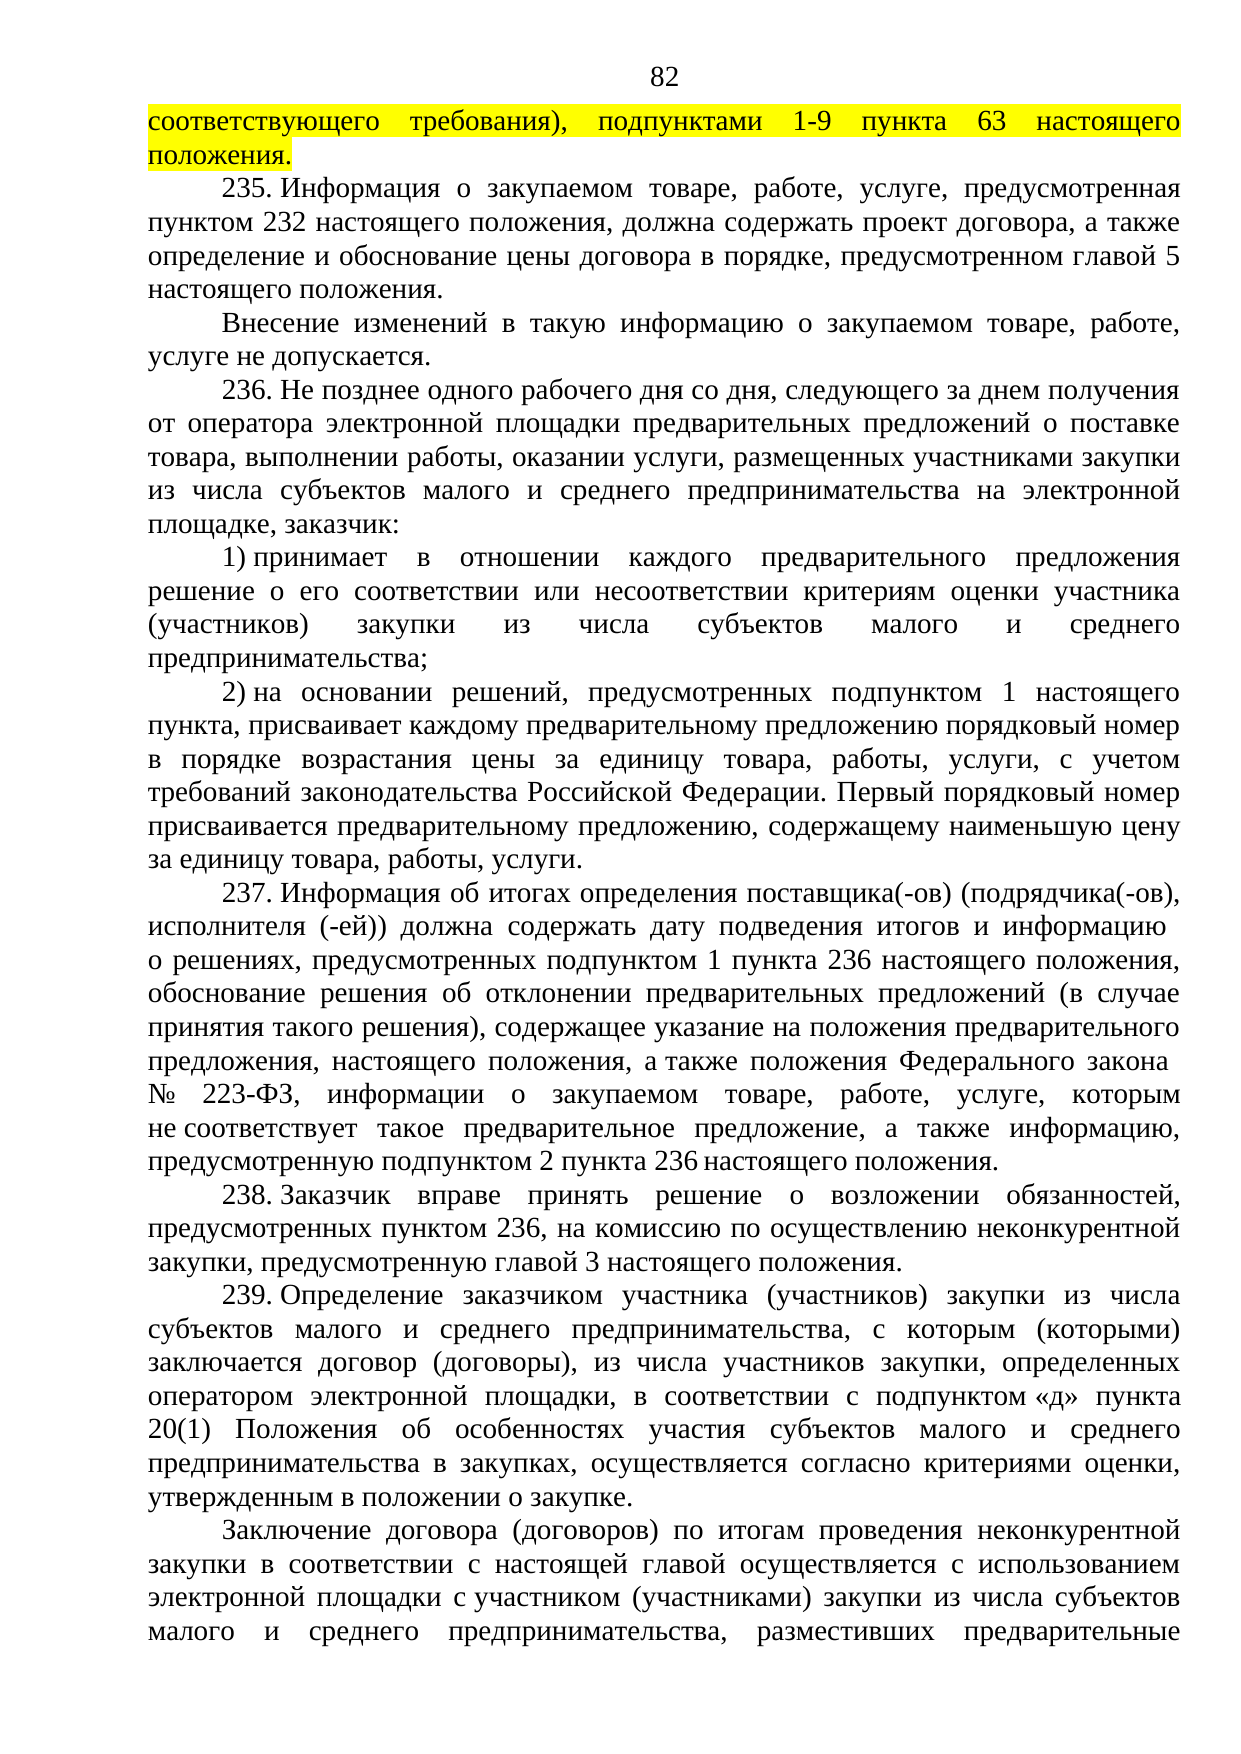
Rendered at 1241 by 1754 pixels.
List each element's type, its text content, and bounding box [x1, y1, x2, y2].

text 1) принимает в отношении каждого предварительного предложения решение о его соответствии или несоответствии критериям оценки участника (участников) закупки из числа субъектов малого и среднего предпринимательства; [148, 539, 1181, 674]
text Внесение изменений в такую информацию о закупаемом товаре, работе, услуге не допускается. [148, 305, 1181, 372]
text 237. Информация об итогах определения поставщика(-ов) (подрядчика(-ов), исполнителя (-ей)) должна содержать дату подведения итогов и информацию о решениях, предусмотренных подпунктом 1 пункта 236 настоящего положения, обоснование решения об отклонении предварительных предложений (в случае принятия такого решения), содержащее указание на положения предварительного предложения, настоящего положения, а также положения Федерального закона № 223-ФЗ, информации о закупаемом товаре, работе, услуге, которым не соответствует такое предварительное предложение, а также информацию, предусмотренную подпунктом 2 пункта 236 настоящего положения. [148, 875, 1181, 1177]
text соответствующего требования), подпунктами 1-9 пункта 63 настоящего положения. [148, 103, 1181, 171]
text 235. Информация о закупаемом товаре, работе, услуге, предусмотренная пунктом 232 настоящего положения, должна содержать проект договора, а также определение и обоснование цены договора в порядке, предусмотренном главой 5 настоящего положения. [148, 171, 1181, 305]
text Заключение договора (договоров) по итогам проведения неконкурентной закупки в соответствии с настоящей главой осуществляется с использованием электронной площадки с участником (участниками) закупки из числа субъектов малого и среднего предпринимательства, разместивших предварительные [148, 1512, 1181, 1646]
text 2) на основании решений, предусмотренных подпунктом 1 настоящего пункта, присваивает каждому предварительному предложению порядковый номер в порядке возрастания цены за единицу товара, работы, услуги, с учетом требований законодательства Российской Федерации. Первый порядковый номер присваивается предварительному предложению, содержащему наименьшую цену за единицу товара, работы, услуги. [148, 674, 1181, 875]
text 238. Заказчик вправе принять решение о возложении обязанностей, предусмотренных пунктом 236, на комиссию по осуществлению неконкурентной закупки, предусмотренную главой 3 настоящего положения. [148, 1177, 1181, 1277]
text 236. Не позднее одного рабочего дня со дня, следующего за днем получения от оператора электронной площадки предварительных предложений о поставке товара, выполнении работы, оказании услуги, размещенных участниками закупки из числа субъектов малого и среднего предпринимательства на электронной площадке, заказчик: [148, 372, 1181, 539]
text 239. Определение заказчиком участника (участников) закупки из числа субъектов малого и среднего предпринимательства, с которым (которыми) заключается договор (договоры), из числа участников закупки, определенных оператором электронной площадки, в соответствии с подпунктом «д» пункта 20(1) Положения об особенностях участия субъектов малого и среднего предпринимательства в закупках, осуществляется согласно критериями оценки, утвержденным в положении о закупке. [148, 1277, 1181, 1512]
